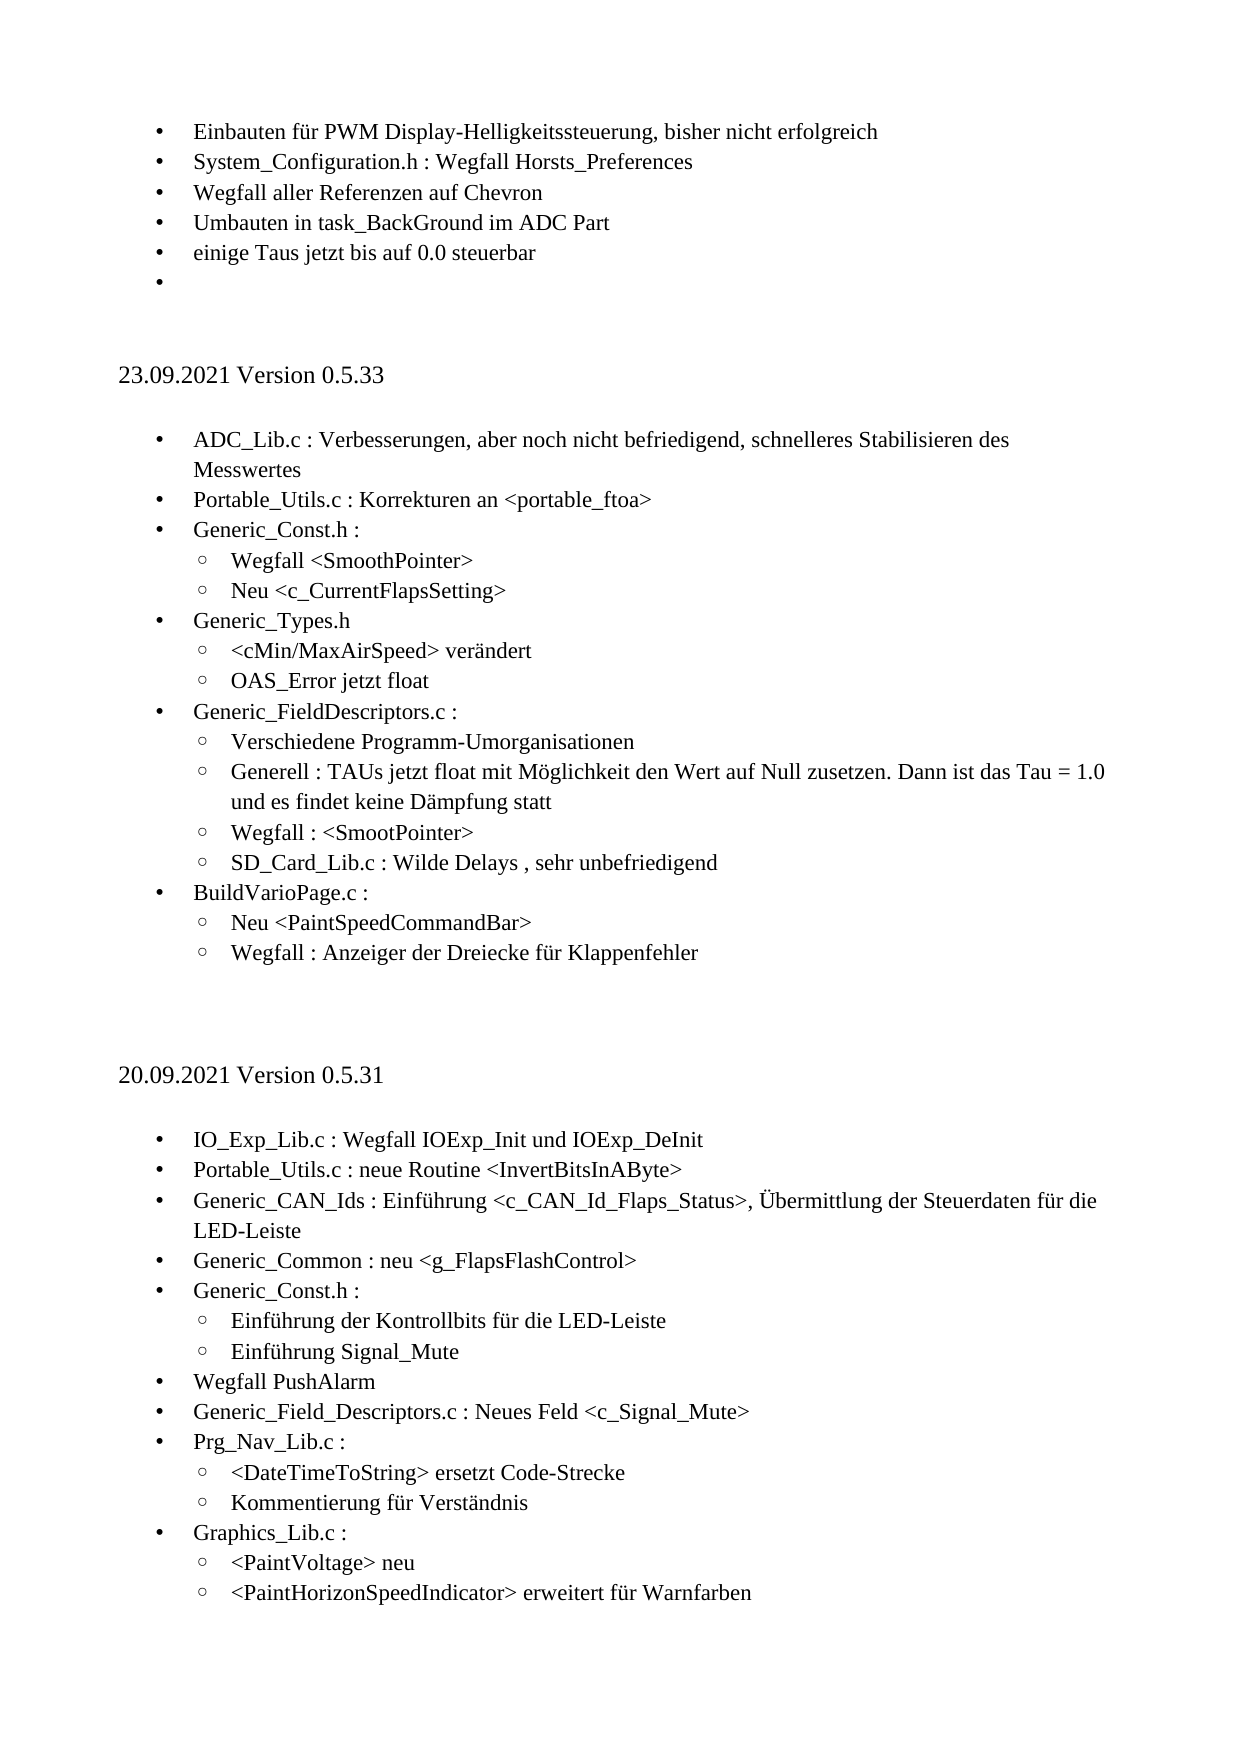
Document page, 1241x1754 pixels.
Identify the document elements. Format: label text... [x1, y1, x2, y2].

list Wegfall <SmoothPointer> [193, 547, 1122, 573]
list Generic_FieldDescriptors.c : [156, 698, 1122, 724]
list Einführung Signal_Mute [193, 1338, 1122, 1364]
list <PaintVoltage> neu [193, 1549, 1122, 1576]
list Generic_Common : neu <g_FlapsFlashControl> [156, 1247, 1122, 1273]
list einige Taus jetzt bis auf 0.0 steuerbar [156, 239, 1122, 265]
list Einführung der Kontrollbits für die LED-Leiste [193, 1307, 1122, 1334]
list Portable_Utils.c : neue Routine <InvertBitsInAByte> [156, 1156, 1122, 1183]
text 23.09.2021 Version 0.5.33 [118, 360, 1122, 388]
list <PaintHorizonSpeedIndicator> erweitert für Warnfarben [193, 1579, 1122, 1606]
list Generic_CAN_Ids : Einführung <c_CAN_Id_Flaps_Status>, Übermittlung der Steuerdaten für die LED-Leiste [156, 1187, 1122, 1243]
list Wegfall aller Referenzen auf Chevron [156, 178, 1122, 205]
list Generic_Const.h : [156, 516, 1122, 543]
list Neu <PaintSpeedCommandBar> [193, 909, 1122, 936]
list Prg_Nav_Lib.c : [156, 1428, 1122, 1455]
list <cMin/MaxAirSpeed> verändert [193, 637, 1122, 664]
list BuildVarioPage.c : [156, 879, 1122, 905]
list OAS_Error jetzt float [193, 667, 1122, 694]
list Neu <c_CurrentFlapsSetting> [193, 577, 1122, 603]
list SD_Card_Lib.c : Wilde Delays , sehr unbefriedigend [193, 849, 1122, 875]
list ADC_Lib.c : Verbesserungen, aber noch nicht befriedigend, schnelleres Stabilisieren des Messwertes [156, 426, 1122, 482]
list Generic_Types.h [156, 607, 1122, 633]
list <DateTimeToString> ersetzt Code-Strecke [193, 1458, 1122, 1485]
list Wegfall : <SmootPointer> [193, 818, 1122, 845]
list IO_Exp_Lib.c : Wegfall IOExp_Init und IOExp_DeInit [156, 1126, 1122, 1153]
text 20.09.2021 Version 0.5.31 [118, 1060, 1122, 1089]
list Graphics_Lib.c : [156, 1519, 1122, 1545]
list Wegfall PushAlarm [156, 1368, 1122, 1394]
list Einbauten für PWM Display-Helligkeitssteuerung, bisher nicht erfolgreich [156, 118, 1122, 144]
list Kommentierung für Verständnis [193, 1489, 1122, 1515]
list Verschiedene Programm-Umorganisationen [193, 728, 1122, 754]
list Generell : TAUs jetzt float mit Möglichkeit den Wert auf Null zusetzen. Dann ist das Tau = 1.0 und es findet keine Dämpfung statt [193, 758, 1122, 815]
list Wegfall : Anzeiger der Dreiecke für Klappenfehler [193, 939, 1122, 966]
list Generic_Const.h : [156, 1277, 1122, 1304]
list Generic_Field_Descriptors.c : Neues Feld <c_Signal_Mute> [156, 1398, 1122, 1424]
list Portable_Utils.c : Korrekturen an <portable_ftoa> [156, 486, 1122, 513]
list System_Configuration.h : Wegfall Horsts_Preferences [156, 148, 1122, 175]
list Umbauten in task_BackGround im ADC Part [156, 209, 1122, 235]
